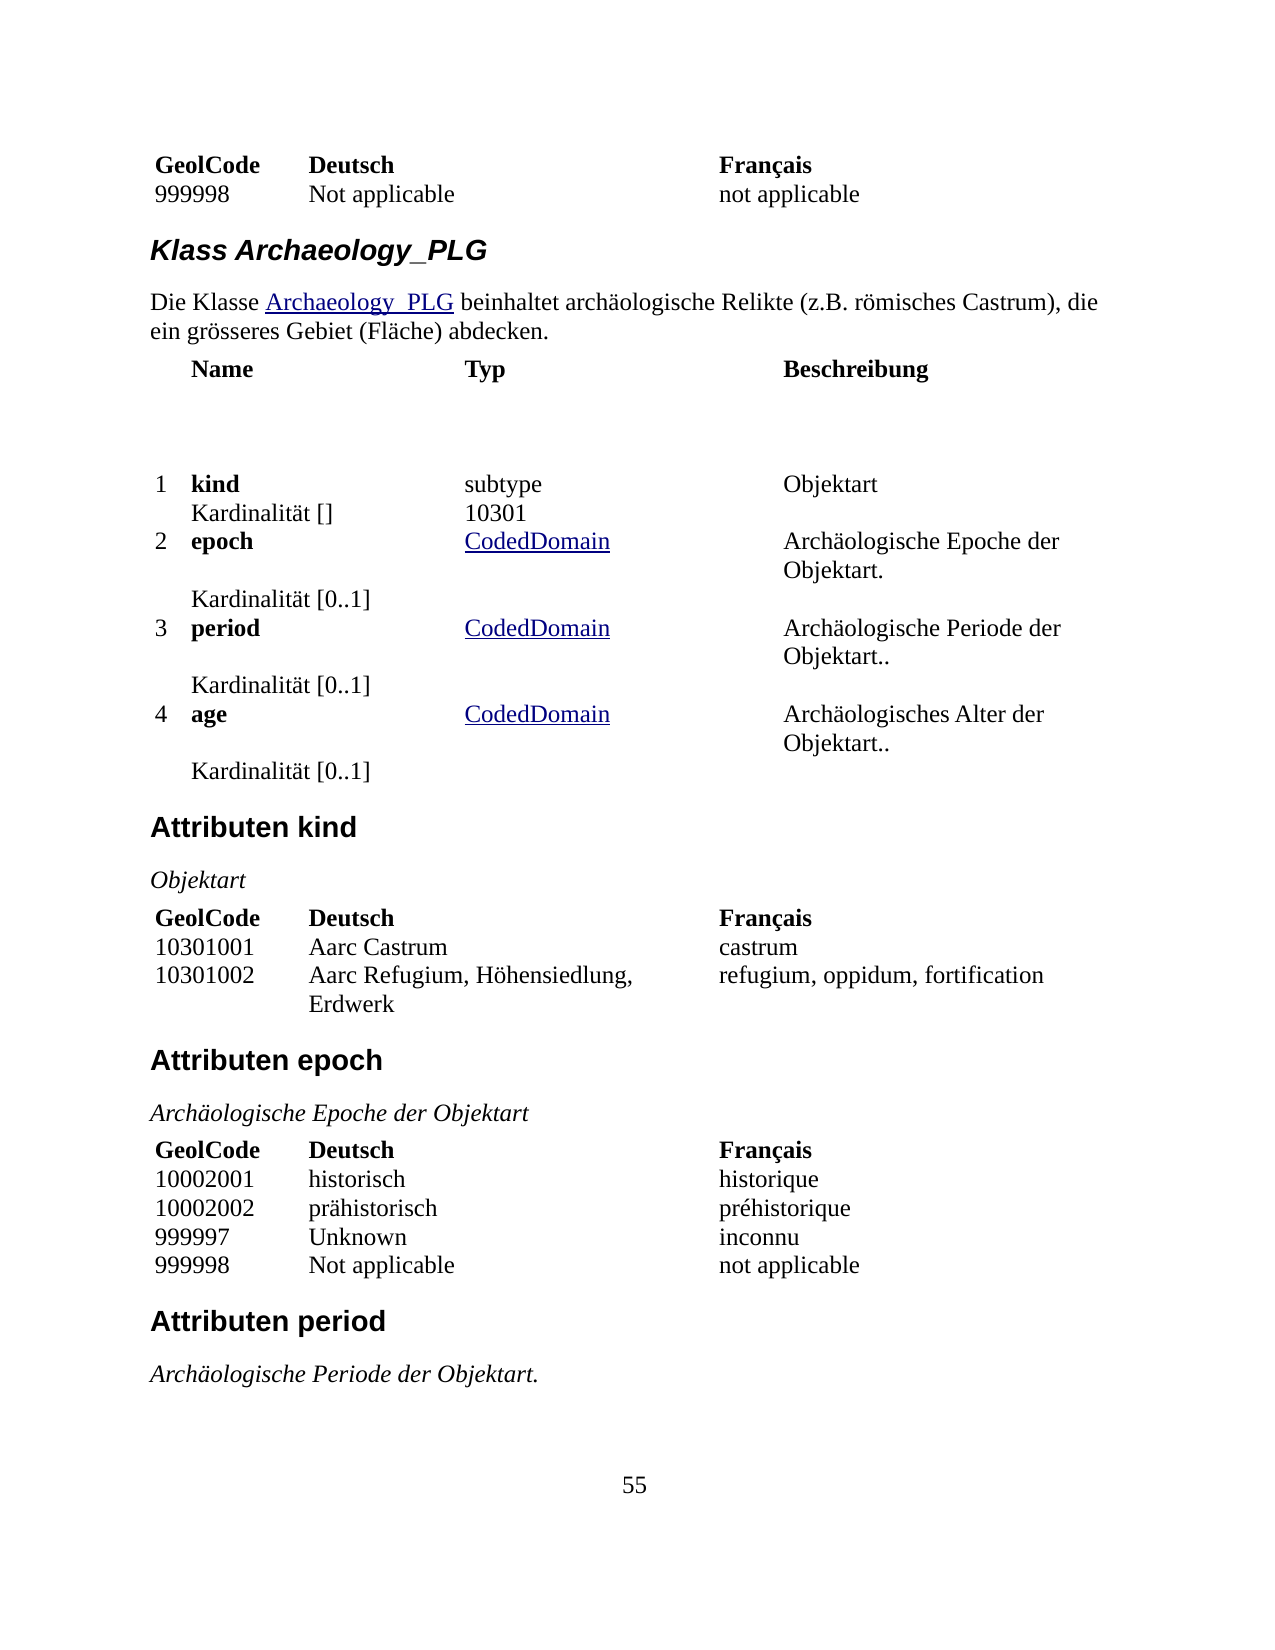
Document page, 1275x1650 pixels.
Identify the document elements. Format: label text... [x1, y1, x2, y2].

table_cell Kardinalität [0..1] [186, 756, 460, 785]
table_header Deutsch [304, 150, 714, 179]
table_cell Kardinalität [] [186, 498, 460, 526]
table_cell 10301002 [150, 960, 304, 1018]
table_header GeolCode [150, 903, 304, 932]
table_cell epoch [186, 526, 460, 584]
table_header Deutsch [304, 903, 714, 932]
table_cell [150, 756, 186, 785]
text Archäologische Epoche der Objektart [150, 1098, 1125, 1127]
table_cell [150, 498, 186, 526]
table_header GeolCode [150, 1136, 304, 1164]
table_cell [779, 670, 1125, 699]
table_cell historisch [304, 1164, 714, 1193]
table_cell Kardinalität [0..1] [186, 584, 460, 613]
table_cell castrum [714, 932, 1125, 960]
table_cell [460, 584, 779, 613]
table_cell 1 [150, 469, 186, 498]
table_cell 10002002 [150, 1193, 304, 1222]
text Die Klasse Archaeology_PLG beinhaltet archäologische Relikte (z.B. römisches Castrum), die ein grösseres Gebiet (Fläche) abdecken. [150, 287, 1125, 345]
table_cell [460, 670, 779, 699]
table_cell prähistorisch [304, 1193, 714, 1222]
table_cell inconnu [714, 1222, 1125, 1251]
table_cell CodedDomain [460, 699, 779, 756]
table_cell Archäologisches Alter der Objektart.. [779, 699, 1125, 756]
table_cell [779, 498, 1125, 526]
table_cell Aarc Castrum [304, 932, 714, 960]
table_cell not applicable [714, 1251, 1125, 1279]
table_cell CodedDomain [460, 613, 779, 670]
table_cell [150, 670, 186, 699]
table_cell 999998 [150, 1251, 304, 1279]
table_cell Kardinalität [0..1] [186, 670, 460, 699]
table_cell Objektart [779, 469, 1125, 498]
table_cell 2 [150, 526, 186, 584]
table_cell Aarc Refugium, Höhensiedlung, Erdwerk [304, 960, 714, 1018]
table_cell Archäologische Epoche der Objektart. [779, 526, 1125, 584]
table_cell 10301 [460, 498, 779, 526]
table_cell [779, 584, 1125, 613]
text Archäologische Periode der Objektart. [150, 1359, 1125, 1388]
table_cell Archäologische Periode der Objektart.. [779, 613, 1125, 670]
subtitle Attributen epoch [150, 1043, 1125, 1076]
table_cell historique [714, 1164, 1125, 1193]
table_cell kind [186, 469, 460, 498]
table_cell 999998 [150, 179, 304, 207]
table_cell refugium, oppidum, fortification [714, 960, 1125, 1018]
table_header Français [714, 1136, 1125, 1164]
table_header Français [714, 903, 1125, 932]
subtitle Attributen period [150, 1304, 1125, 1338]
table_cell Not applicable [304, 179, 714, 207]
table_cell préhistorique [714, 1193, 1125, 1222]
table_cell 10002001 [150, 1164, 304, 1193]
table_cell 10301001 [150, 932, 304, 960]
table_cell age [186, 699, 460, 756]
table_cell Not applicable [304, 1251, 714, 1279]
table_header GeolCode [150, 150, 304, 179]
table_cell not applicable [714, 179, 1125, 207]
table_header Typ [460, 354, 779, 469]
subtitle Attributen kind [150, 810, 1125, 844]
subtitle Klass Archaeology_PLG [150, 232, 1125, 266]
table_cell CodedDomain [460, 526, 779, 584]
table_cell period [186, 613, 460, 670]
text Objektart [150, 865, 1125, 894]
table_cell Unknown [304, 1222, 714, 1251]
table_header [150, 354, 186, 469]
table_cell 999997 [150, 1222, 304, 1251]
table_cell subtype [460, 469, 779, 498]
table_cell [460, 756, 779, 785]
table_header Name [186, 354, 460, 469]
table_cell [779, 756, 1125, 785]
table_header Beschreibung [779, 354, 1125, 469]
table_header Français [714, 150, 1125, 179]
table_header Deutsch [304, 1136, 714, 1164]
table_cell 3 [150, 613, 186, 670]
table_cell [150, 584, 186, 613]
table_cell 4 [150, 699, 186, 756]
